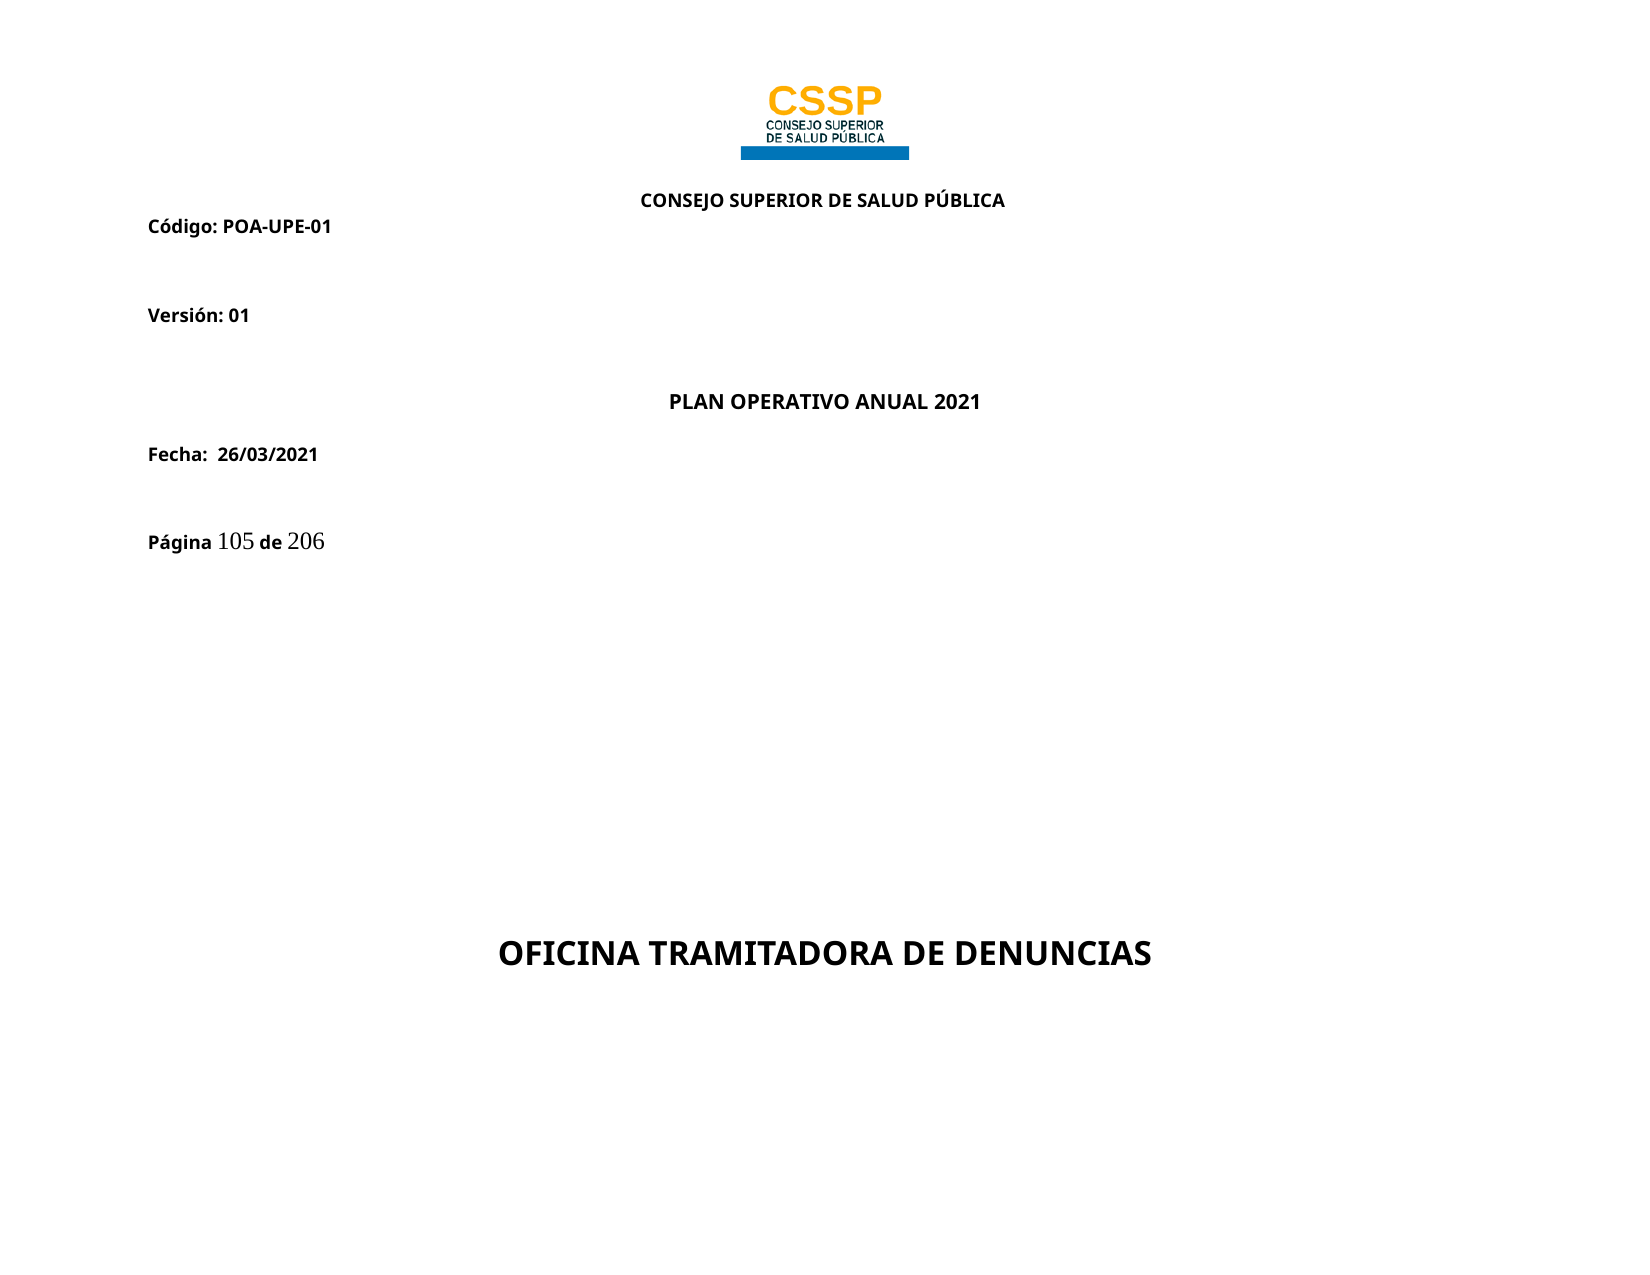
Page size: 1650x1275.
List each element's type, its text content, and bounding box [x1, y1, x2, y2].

picture [740, 73, 910, 160]
text OFICINA TRAMITADORA DE DENUNCIAS [148, 930, 1502, 976]
